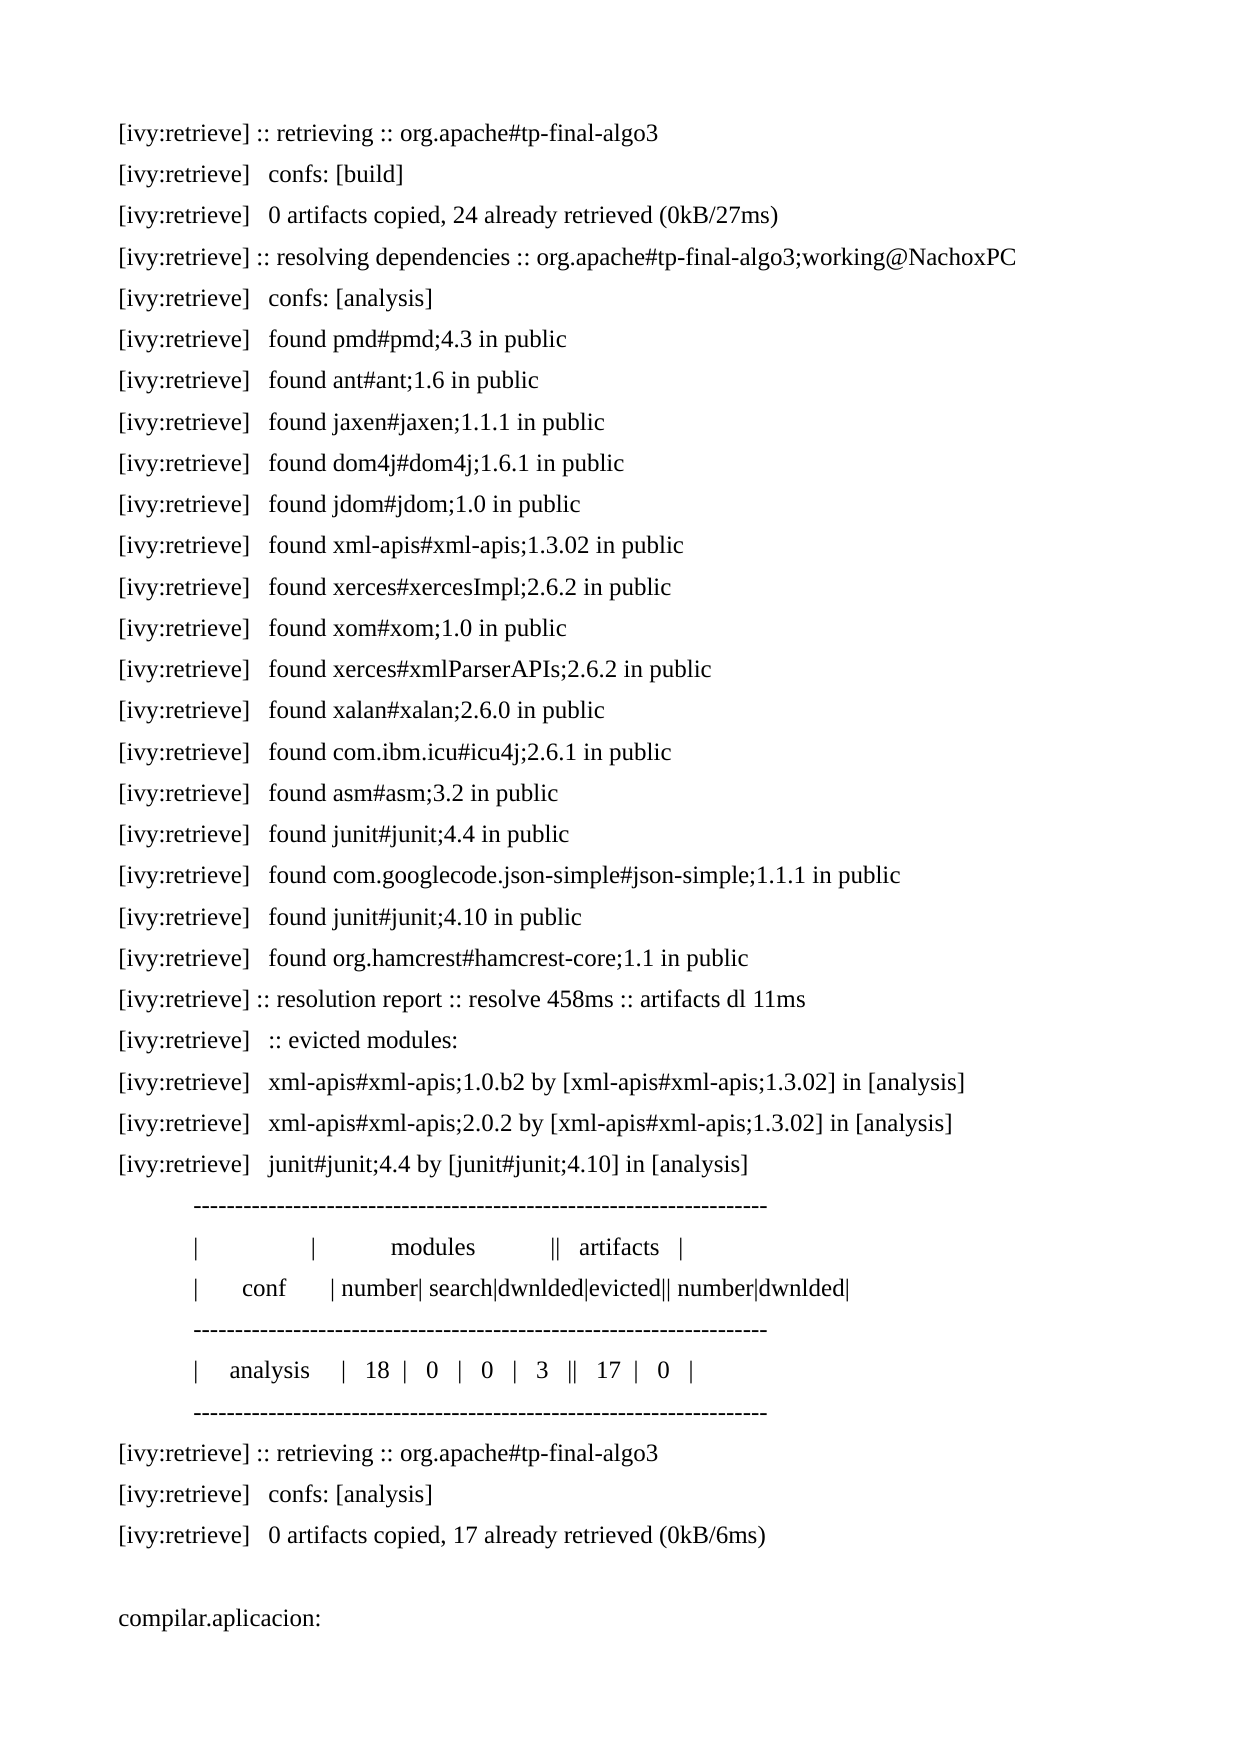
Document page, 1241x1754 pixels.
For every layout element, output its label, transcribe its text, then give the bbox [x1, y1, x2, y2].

text [ivy:retrieve] found xom#xom;1.0 in public [118, 613, 1122, 642]
text [ivy:retrieve] found xalan#xalan;2.6.0 in public [118, 696, 1122, 724]
text [ivy:retrieve] xml-apis#xml-apis;1.0.b2 by [xml-apis#xml-apis;1.3.02] in [analysis] [118, 1067, 1122, 1096]
text [ivy:retrieve] :: retrieving :: org.apache#tp-final-algo3 [118, 118, 1122, 147]
text [ivy:retrieve] found jdom#jdom;1.0 in public [118, 489, 1122, 518]
text [ivy:retrieve] found xerces#xercesImpl;2.6.2 in public [118, 572, 1122, 601]
text [ivy:retrieve] :: resolving dependencies :: org.apache#tp-final-algo3;working@NachoxPC [118, 242, 1122, 271]
text [ivy:retrieve] junit#junit;4.4 by [junit#junit;4.10] in [analysis] [118, 1149, 1122, 1178]
text --------------------------------------------------------------------- [118, 1314, 1122, 1343]
text [ivy:retrieve] confs: [analysis] [118, 1479, 1122, 1508]
text [ivy:retrieve] :: evicted modules: [118, 1026, 1122, 1054]
text [ivy:retrieve] :: resolution report :: resolve 458ms :: artifacts dl 11ms [118, 984, 1122, 1013]
text [ivy:retrieve] found junit#junit;4.4 in public [118, 819, 1122, 848]
text [ivy:retrieve] found jaxen#jaxen;1.1.1 in public [118, 407, 1122, 436]
text compilar.aplicacion: [118, 1603, 1122, 1632]
text [ivy:retrieve] found pmd#pmd;4.3 in public [118, 324, 1122, 353]
text [ivy:retrieve] xml-apis#xml-apis;2.0.2 by [xml-apis#xml-apis;1.3.02] in [analysis] [118, 1108, 1122, 1137]
text [ivy:retrieve] :: retrieving :: org.apache#tp-final-algo3 [118, 1438, 1122, 1467]
text | | modules || artifacts | [118, 1232, 1122, 1261]
text [ivy:retrieve] found junit#junit;4.10 in public [118, 902, 1122, 931]
text [ivy:retrieve] confs: [build] [118, 159, 1122, 188]
text --------------------------------------------------------------------- [118, 1397, 1122, 1426]
text --------------------------------------------------------------------- [118, 1191, 1122, 1219]
text [ivy:retrieve] found dom4j#dom4j;1.6.1 in public [118, 448, 1122, 477]
text [ivy:retrieve] found ant#ant;1.6 in public [118, 366, 1122, 394]
text [ivy:retrieve] found xml-apis#xml-apis;1.3.02 in public [118, 531, 1122, 559]
text [ivy:retrieve] found xerces#xmlParserAPIs;2.6.2 in public [118, 654, 1122, 683]
text [ivy:retrieve] confs: [analysis] [118, 283, 1122, 312]
text [ivy:retrieve] 0 artifacts copied, 24 already retrieved (0kB/27ms) [118, 201, 1122, 229]
text [ivy:retrieve] found asm#asm;3.2 in public [118, 778, 1122, 807]
text [ivy:retrieve] found com.ibm.icu#icu4j;2.6.1 in public [118, 737, 1122, 766]
text [ivy:retrieve] 0 artifacts copied, 17 already retrieved (0kB/6ms) [118, 1521, 1122, 1549]
text | conf | number| search|dwnlded|evicted|| number|dwnlded| [118, 1273, 1122, 1302]
text [ivy:retrieve] found org.hamcrest#hamcrest-core;1.1 in public [118, 943, 1122, 972]
text [ivy:retrieve] found com.googlecode.json-simple#json-simple;1.1.1 in public [118, 861, 1122, 889]
text | analysis | 18 | 0 | 0 | 3 || 17 | 0 | [118, 1356, 1122, 1384]
